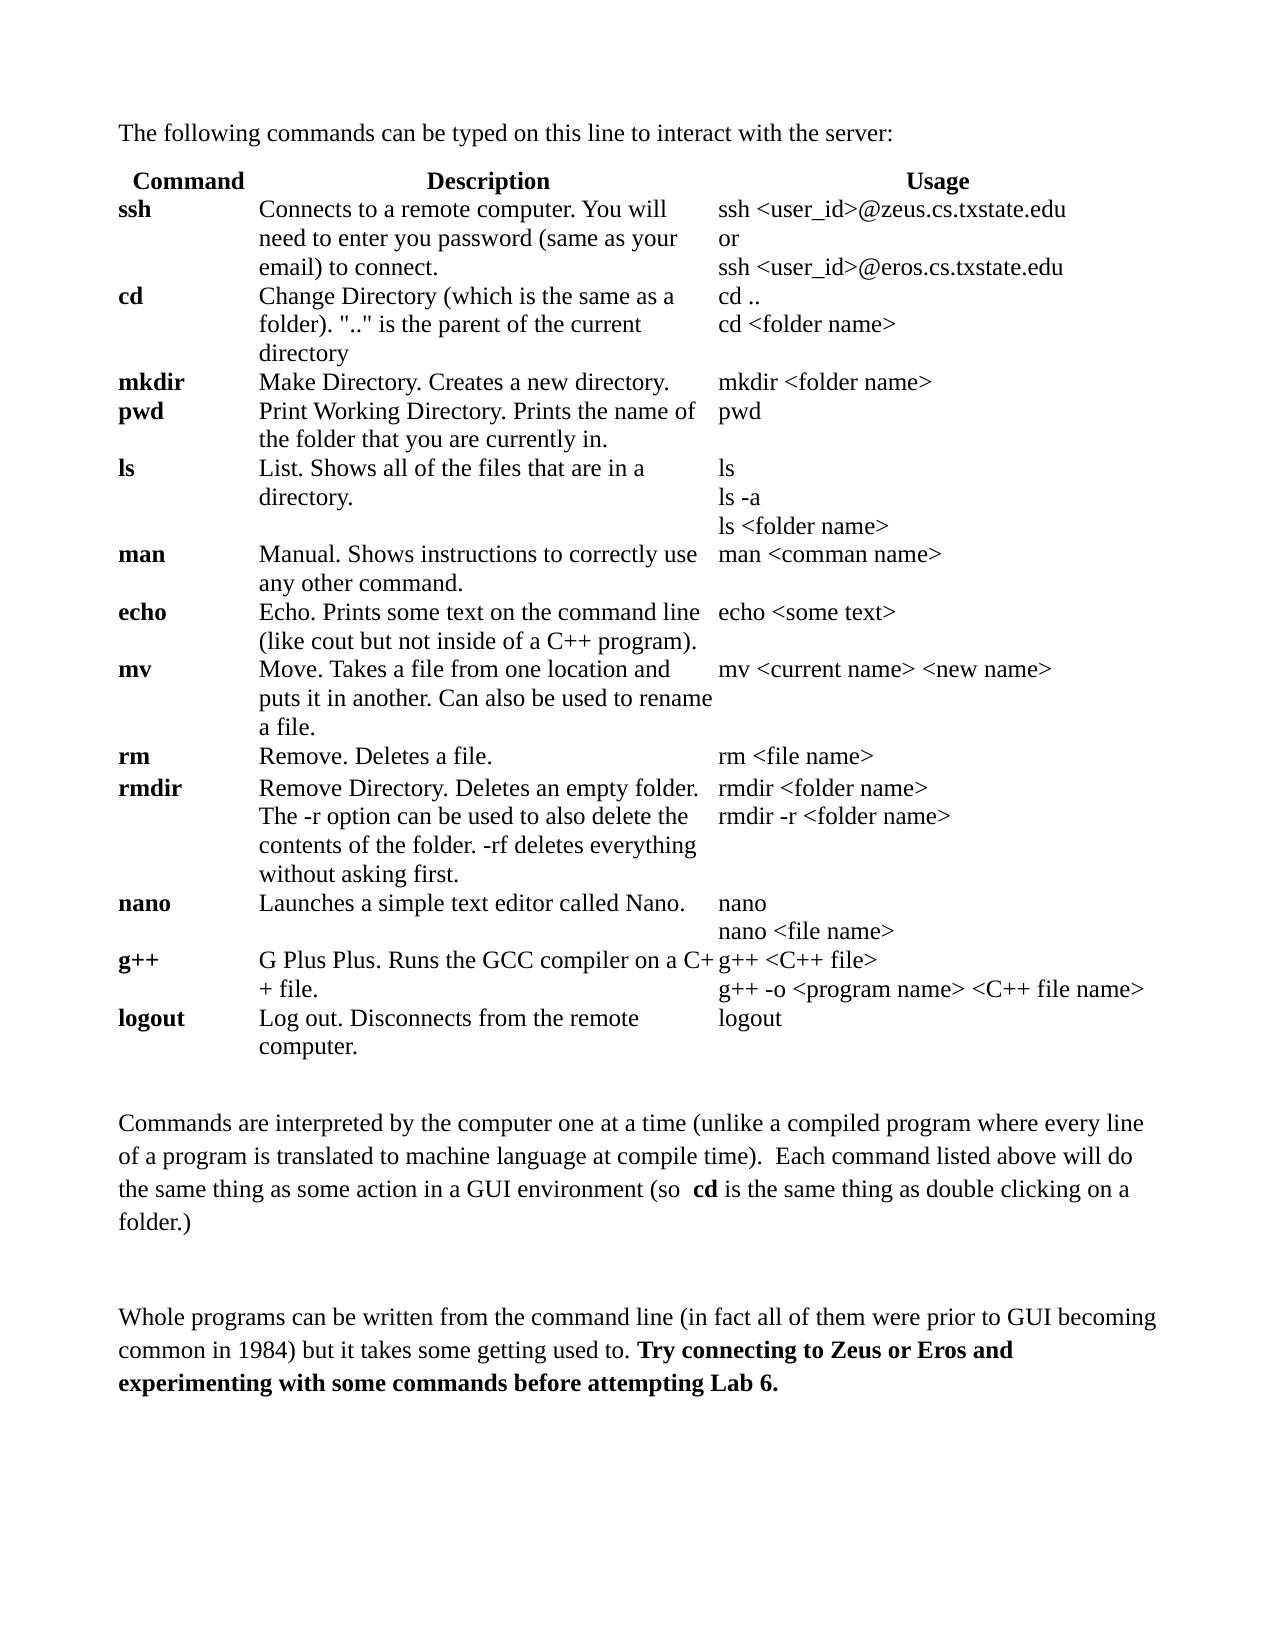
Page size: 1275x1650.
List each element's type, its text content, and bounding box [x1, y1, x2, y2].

table_cell mkdir [118, 367, 259, 396]
table_cell Connects to a remote computer. You will need to enter you password (same as your email) to connect. [259, 195, 718, 281]
table_cell mv [118, 655, 259, 741]
table_cell logout [718, 1003, 1157, 1060]
table_cell List. Shows all of the files that are in a directory. [259, 453, 718, 539]
text The following commands can be typed on this line to interact with the server: [118, 118, 1157, 147]
text Commands are interpreted by the computer one at a time (unlike a compiled program where every line of a program is translated to machine language at compile time). Each command listed above will do the same thing as some action in a GUI environment (so cd is the same thing as double clicking on a folder.) [118, 1108, 1157, 1236]
table_header Command [118, 166, 259, 194]
table_cell Move. Takes a file from one location and puts it in another. Can also be used to rename a file. [259, 655, 718, 741]
table_cell G Plus Plus. Runs the GCC compiler on a C++ file. [259, 945, 718, 1003]
table_cell Manual. Shows instructions to correctly use any other command. [259, 540, 718, 597]
table_cell Remove. Deletes a file. [259, 741, 718, 773]
table_cell Log out. Disconnects from the remote computer. [259, 1003, 718, 1060]
table_cell nano [118, 888, 259, 945]
table_cell man [118, 540, 259, 597]
table_cell ssh <user_id>@zeus.cs.txstate.edu or ssh <user_id>@eros.cs.txstate.edu [718, 195, 1157, 281]
table_cell Launches a simple text editor called Nano. [259, 888, 718, 945]
table_cell Make Directory. Creates a new directory. [259, 367, 718, 396]
table_cell Echo. Prints some text on the command line (like cout but not inside of a C++ program). [259, 597, 718, 654]
table_cell rm <file name> [718, 741, 1157, 773]
table_cell echo <some text> [718, 597, 1157, 654]
table_cell ssh [118, 195, 259, 281]
table_header Description [259, 166, 718, 194]
table_cell cd .. cd <folder name> [718, 281, 1157, 367]
table_cell ls ls -a ls <folder name> [718, 453, 1157, 539]
table_cell pwd [118, 396, 259, 453]
table_cell echo [118, 597, 259, 654]
table_cell Change Directory (which is the same as a folder). ".." is the parent of the current directory [259, 281, 718, 367]
table_cell ls [118, 453, 259, 539]
table_cell Print Working Directory. Prints the name of the folder that you are currently in. [259, 396, 718, 453]
table_cell rmdir [118, 773, 259, 888]
text Whole programs can be written from the command line (in fact all of them were prior to GUI becoming common in 1984) but it takes some getting used to. Try connecting to Zeus or Eros and experimenting with some commands before attempting Lab 6. [118, 1302, 1157, 1397]
table_cell man <comman name> [718, 540, 1157, 597]
table_cell rm [118, 741, 259, 773]
table_cell rmdir <folder name> rmdir -r <folder name> [718, 773, 1157, 888]
table_cell mkdir <folder name> [718, 367, 1157, 396]
table_cell nano nano <file name> [718, 888, 1157, 945]
table_cell g++ [118, 945, 259, 1003]
table_header Usage [718, 166, 1157, 194]
table_cell mv <current name> <new name> [718, 655, 1157, 741]
table_cell g++ <C++ file> g++ -o <program name> <C++ file name> [718, 945, 1157, 1003]
table_cell pwd [718, 396, 1157, 453]
table_cell cd [118, 281, 259, 367]
table_cell logout [118, 1003, 259, 1060]
table_cell Remove Directory. Deletes an empty folder. The -r option can be used to also delete the contents of the folder. -rf deletes everything without asking first. [259, 773, 718, 888]
